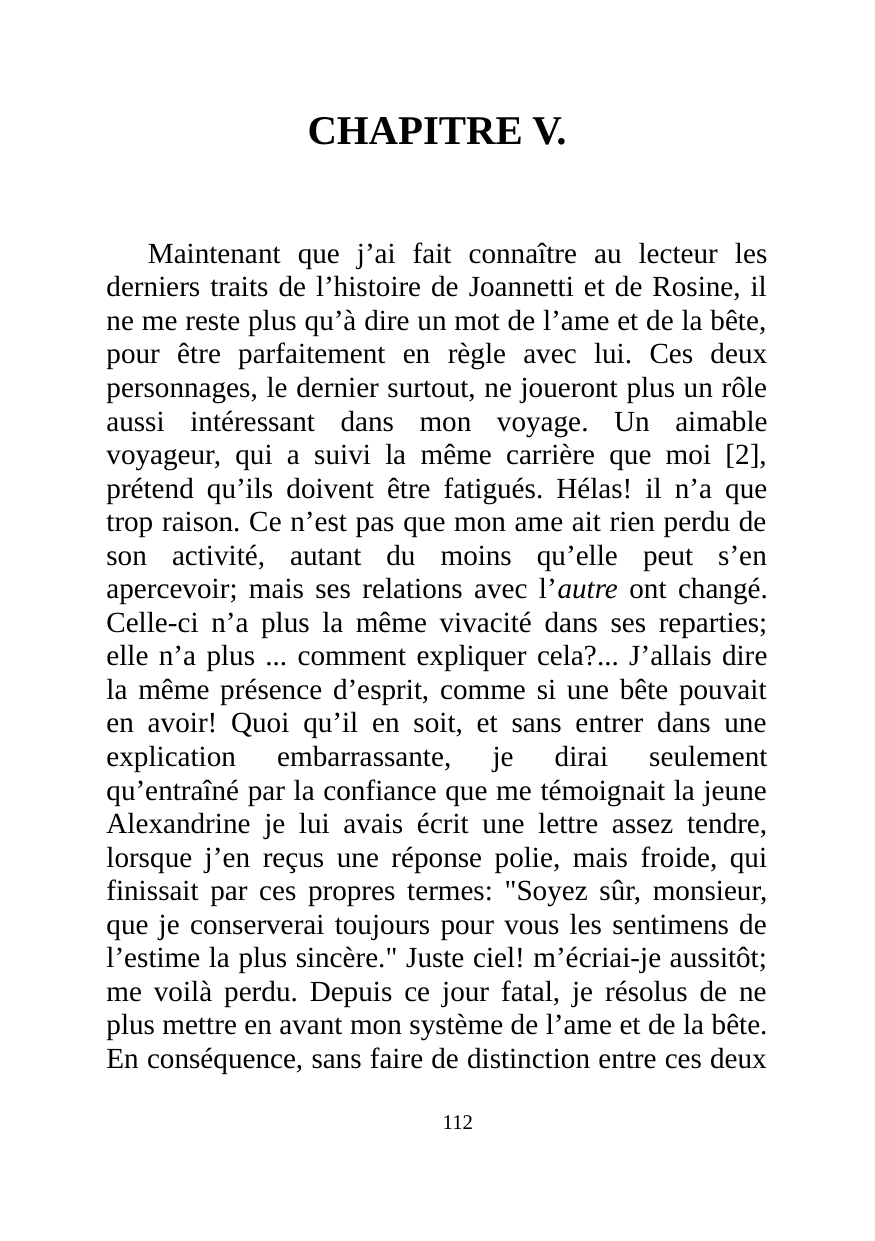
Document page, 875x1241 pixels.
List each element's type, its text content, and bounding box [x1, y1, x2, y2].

subtitle CHAPITRE V. [106, 106, 768, 153]
text Maintenant que j’ai fait connaître au lecteur les derniers traits de l’histoire de Joannetti et de Rosine, il ne me reste plus qu’à dire un mot de l’ame et de la bête, pour être parfaitement en règle avec lui. Ces deux personnages, le dernier surtout, ne joueront plus un rôle aussi intéressant dans mon voyage. Un aimable voyageur, qui a suivi la même carrière que moi [2], prétend qu’ils doivent être fatigués. Hélas! il n’a que trop raison. Ce n’est pas que mon ame ait rien perdu de son activité, autant du moins qu’elle peut s’en apercevoir; mais ses relations avec l’autre ont changé. Celle-ci n’a plus la même vivacité dans ses reparties; elle n’a plus ... comment expliquer cela?... J’allais dire la même présence d’esprit, comme si une bête pouvait en avoir! Quoi qu’il en soit, et sans entrer dans une explication embarrassante, je dirai seulement qu’entraîné par la confiance que me témoignait la jeune Alexandrine je lui avais écrit une lettre assez tendre, lorsque j’en reçus une réponse polie, mais froide, qui finissait par ces propres termes: "Soyez sûr, monsieur, que je conserverai toujours pour vous les sentimens de l’estime la plus sincère." Juste ciel! m’écriai-je aussitôt; me voilà perdu. Depuis ce jour fatal, je résolus de ne plus mettre en avant mon système de l’ame et de la bête. En conséquence, sans faire de distinction entre ces deux [106, 236, 768, 1074]
